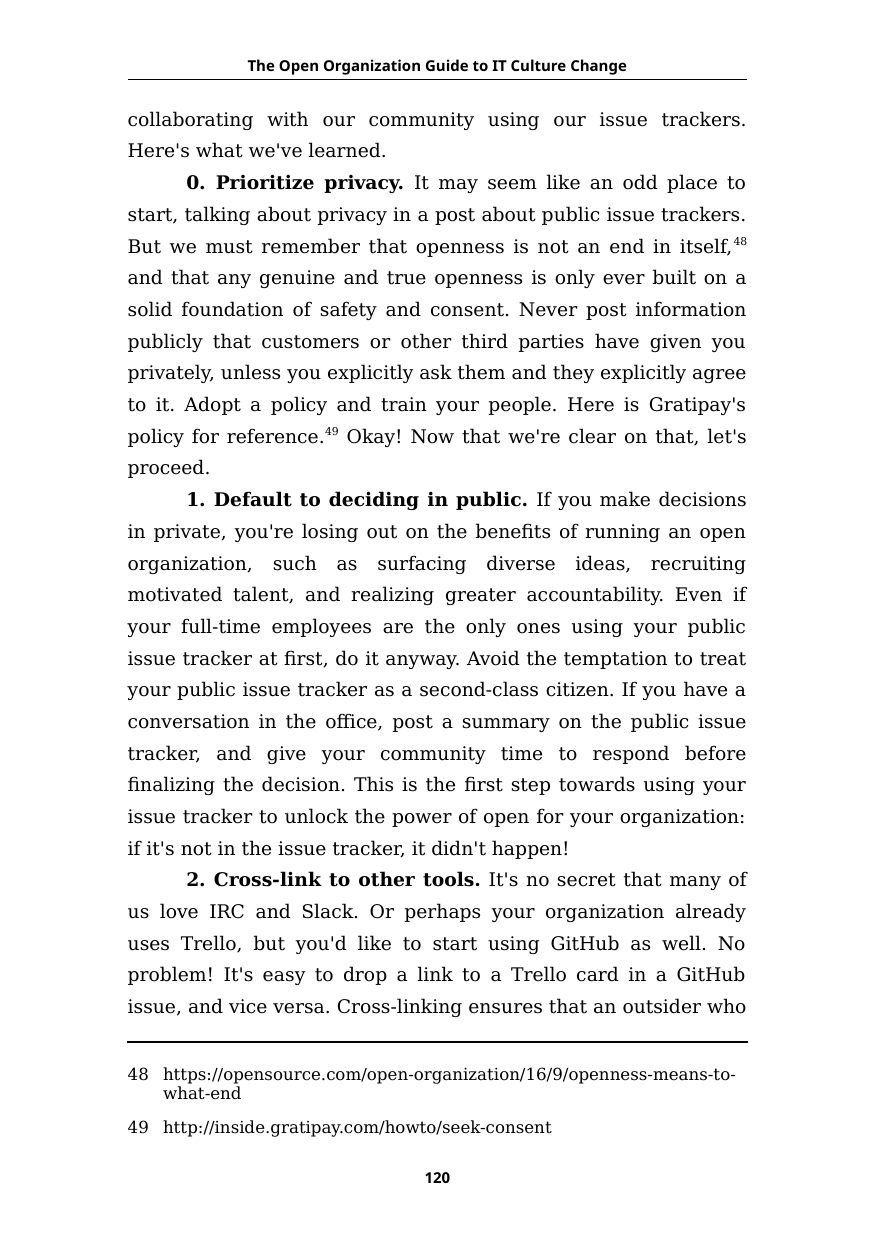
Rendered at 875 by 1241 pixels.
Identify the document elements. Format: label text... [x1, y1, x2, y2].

text 2. Cross-link to other tools. It's no secret that many of us love IRC and Slack. Or perhaps your organization already uses Trello, but you'd like to start using GitHub as well. No problem! It's easy to drop a link to a Trello card in a GitHub issue, and vice versa. Cross-linking ensures that an outsider who [127, 869, 747, 1018]
text https://opensource.com/open-organization/16/9/openness-means-to-what-end [127, 1064, 747, 1103]
text 1. Default to deciding in public. If you make decisions in private, you're losing out on the benefits of running an open organization, such as surfacing diverse ideas, recruiting motivated talent, and realizing greater accountability. Even if your full-time employees are the only ones using your public issue tracker at first, do it anyway. Avoid the temptation to treat your public issue tracker as a second-class citizen. If you have a conversation in the office, post a summary on the public issue tracker, and give your community time to respond before finalizing the decision. This is the first step towards using your issue tracker to unlock the power of open for your organization: if it's not in the issue tracker, it didn't happen! [127, 489, 747, 859]
text http://inside.gratipay.com/howto/seek-consent [127, 1118, 747, 1138]
text 0. Prioritize privacy. It may seem like an odd place to start, talking about privacy in a post about public issue trackers. But we must remember that openness is not an end in itself, and that any genuine and true openness is only ever built on a solid foundation of safety and consent. Never post information publicly that customers or other third parties have given you privately, unless you explicitly ask them and they explicitly agree to it. Adopt a policy and train your people. Here is Gratipay's policy for reference. Okay! Now that we're clear on that, let's proceed. [127, 172, 747, 479]
text collaborating with our community using our issue trackers. Here's what we've learned. [127, 109, 747, 162]
